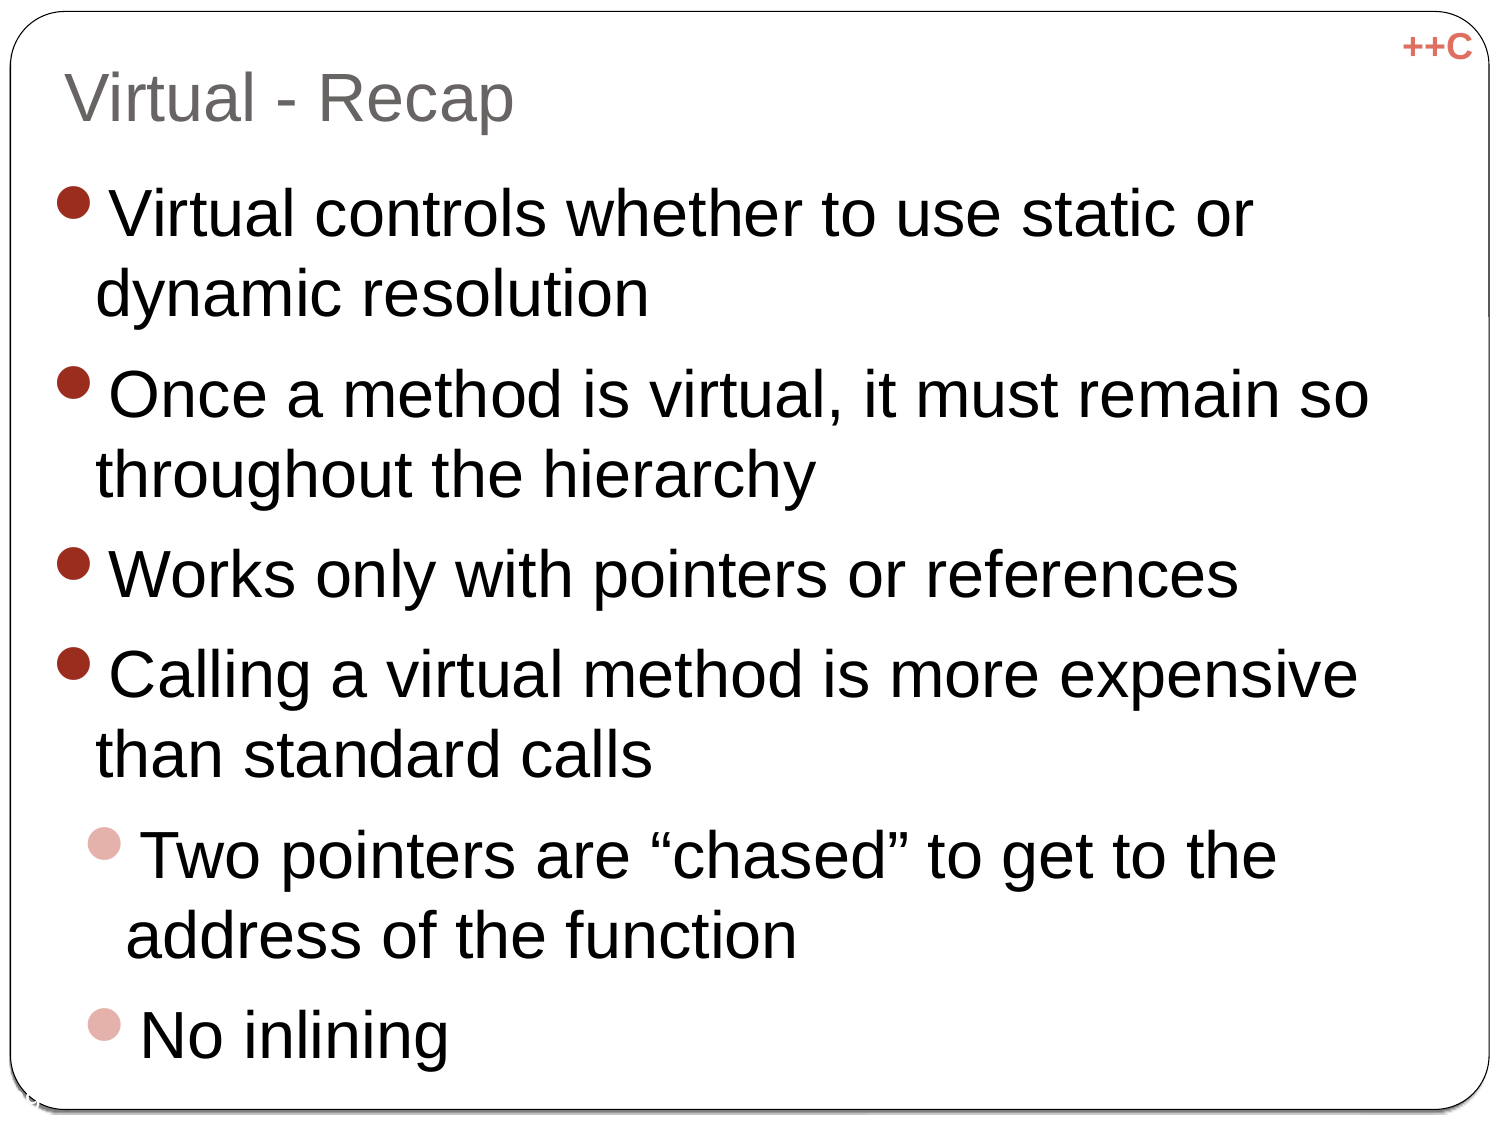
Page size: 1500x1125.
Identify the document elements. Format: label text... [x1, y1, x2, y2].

slide_number [0, 1074, 50, 1125]
list Virtual controls whether to use static or dynamic resolution Once a method is virtual, it must remain so throughout the hierarchy Works only with pointers or references Calling a virtual method is more expensive than standard calls Two pointers are “chased” to get to the address of the function No inlining [37, 162, 1463, 1088]
title Virtual - Recap [50, 45, 1450, 150]
